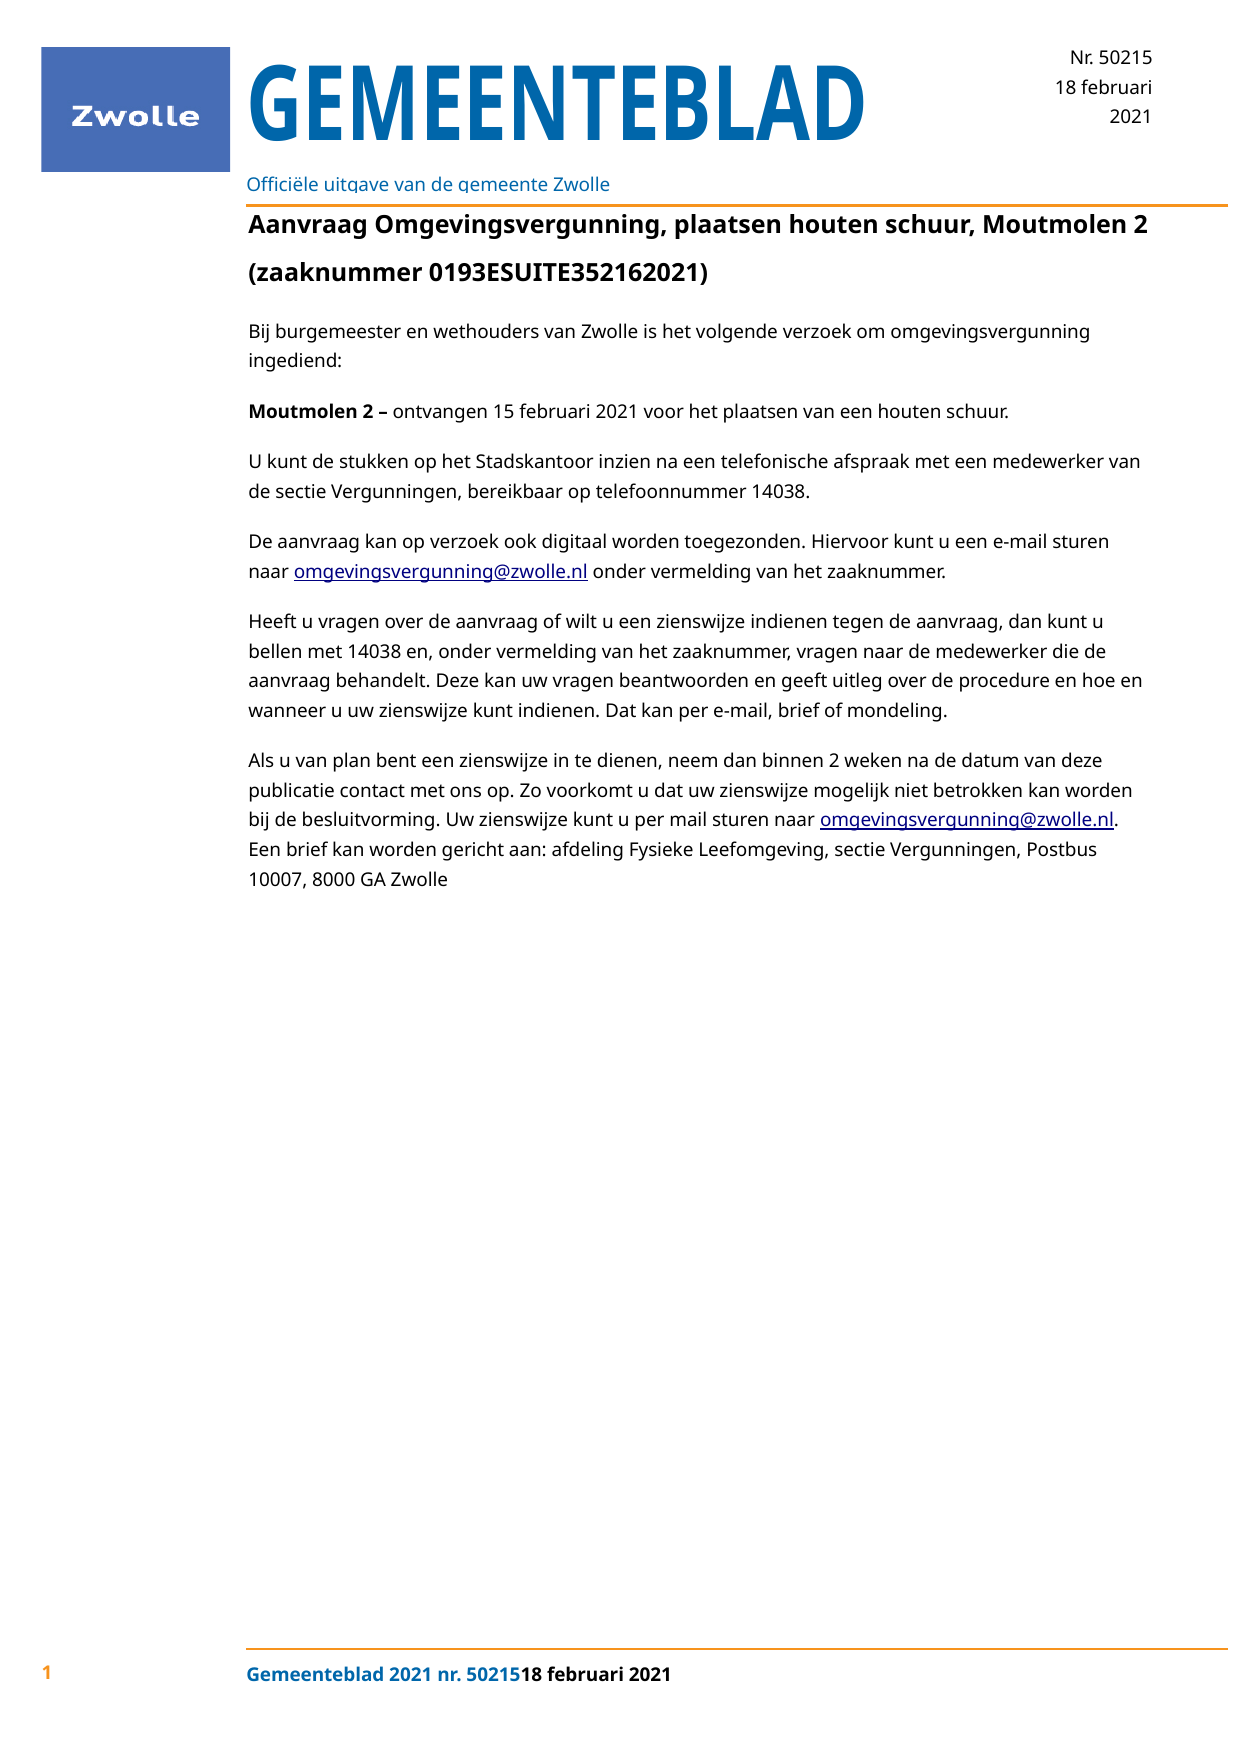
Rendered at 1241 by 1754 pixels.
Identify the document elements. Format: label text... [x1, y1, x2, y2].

text Als u van plan bent een zienswijze in te dienen, neem dan binnen 2 weken na de datum van deze publicatie contact met ons op. Zo voorkomt u dat uw zienswijze mogelijk niet betrokken kan worden bij de besluitvorming. Uw zienswijze kunt u per mail sturen naar omgevingsvergunning@zwolle.nl. Een brief kan worden gericht aan: afdeling Fysieke Leefomgeving, sectie Vergunningen, Postbus 10007, 8000 GA Zwolle [248, 747, 1152, 892]
text Bij burgemeester en wethouders van Zwolle is het volgende verzoek om omgevingsvergunning ingediend: [248, 318, 1152, 373]
text U kunt de stukken op het Stadskantoor inzien na een telefonische afspraak met een medewerker van de sectie Vergunningen, bereikbaar op telefoonnummer 14038. [248, 448, 1152, 504]
text Heeft u vragen over de aanvraag of wilt u een zienswijze indienen tegen de aanvraag, dan kunt u bellen met 14038 en, onder vermelding van het zaaknummer, vragen naar de medewerker die de aanvraag behandelt. Deze kan uw vragen beantwoorden en geeft uitleg over de procedure en hoe en wanneer u uw zienswijze kunt indienen. Dat kan per e-mail, brief of mondeling. [248, 608, 1152, 723]
text De aanvraag kan op verzoek ook digitaal worden toegezonden. Hiervoor kunt u een e-mail sturen naar omgevingsvergunning@zwolle.nl onder vermelding van het zaaknummer. [248, 528, 1152, 584]
text Aanvraag Omgevingsvergunning, plaatsen houten schuur, Moutmolen 2 (zaaknummer 0193ESUITE352162021) [248, 207, 1152, 288]
text Moutmolen 2 – ontvangen 15 februari 2021 voor het plaatsen van een houten schuur. [248, 398, 1152, 424]
picture [41, 47, 231, 172]
